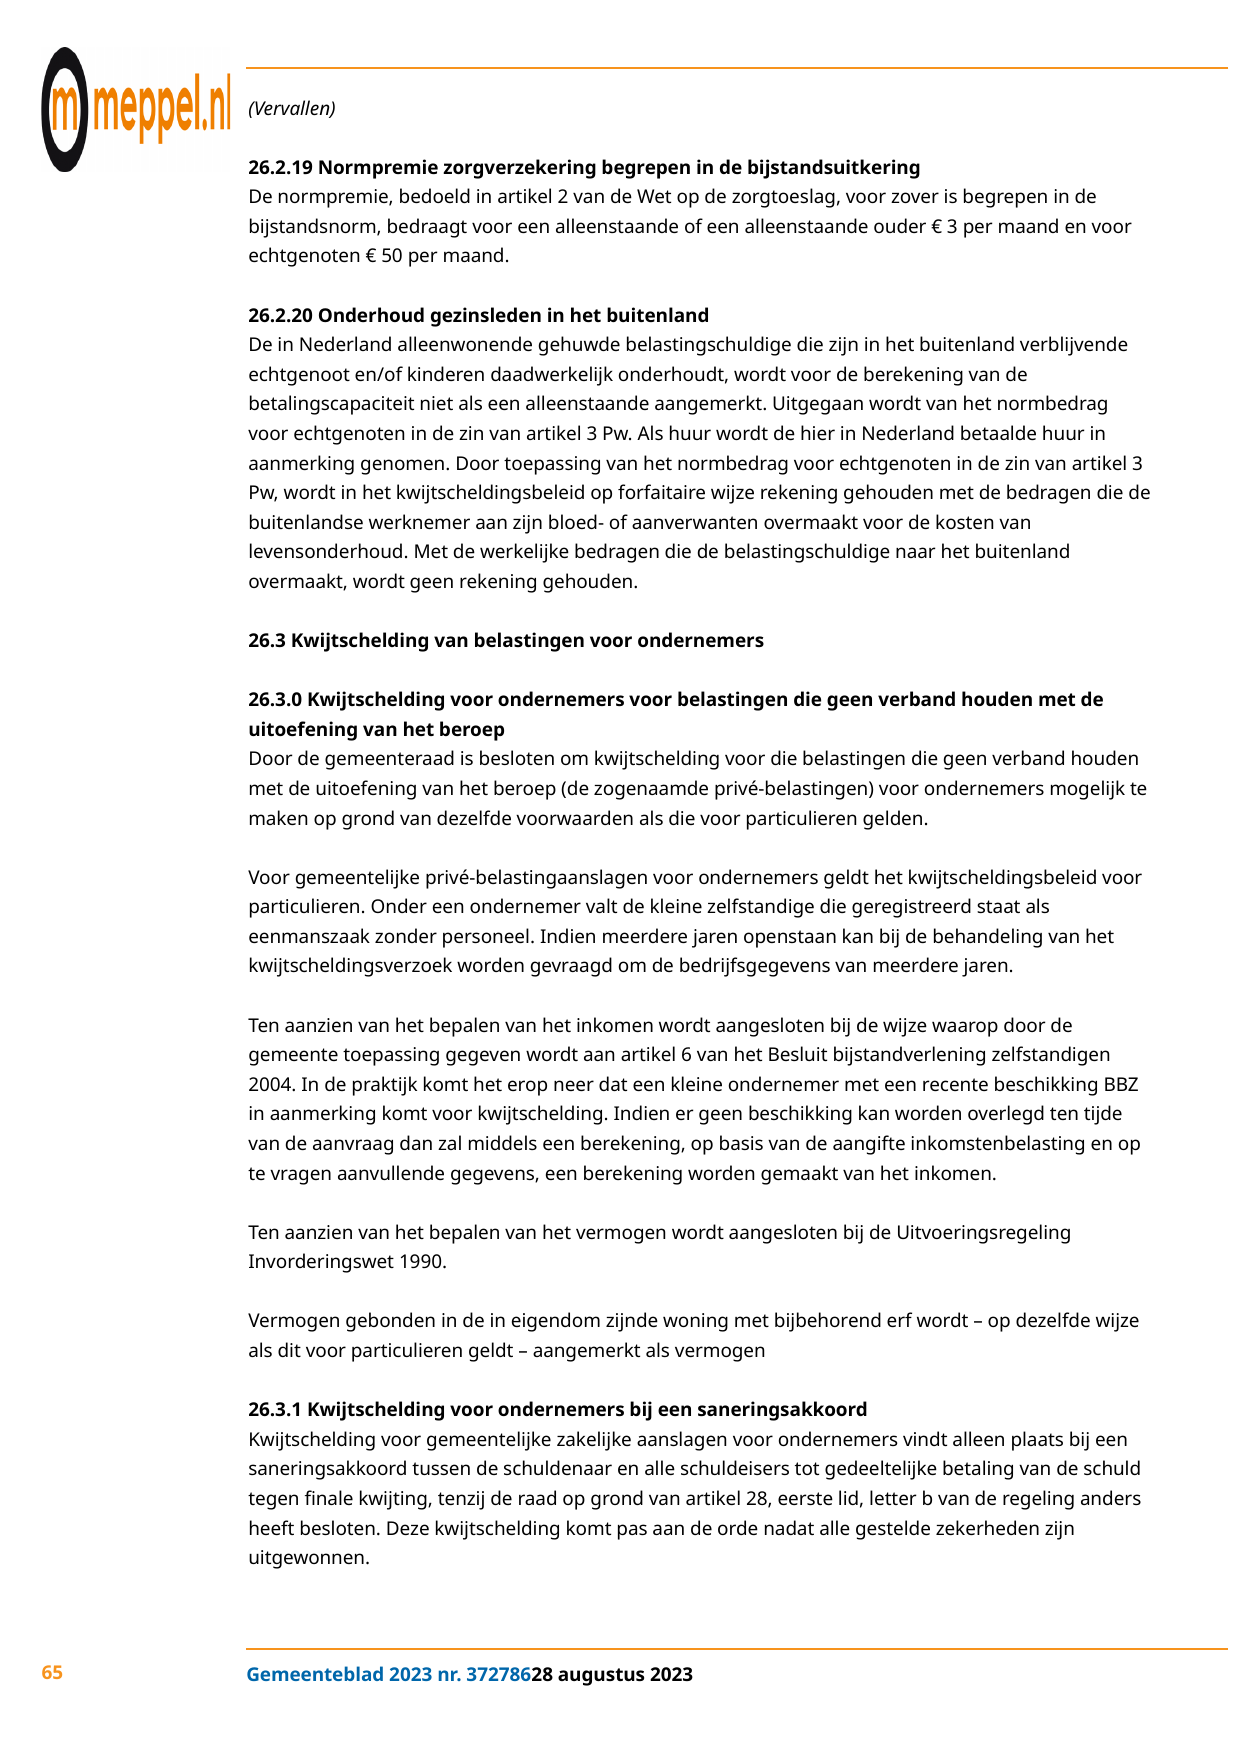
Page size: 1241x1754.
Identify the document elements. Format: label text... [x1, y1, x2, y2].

text Ten aanzien van het bepalen van het vermogen wordt aangesloten bij de Uitvoeringsregeling Invorderingswet 1990. [248, 1219, 1152, 1274]
text Vermogen gebonden in de in eigendom zijnde woning met bijbehorend erf wordt – op dezelfde wijze als dit voor particulieren geldt – aangemerkt als vermogen [248, 1308, 1152, 1363]
text 26.2.20 Onderhoud gezinsleden in het buitenland [248, 302, 1152, 328]
text 26.3.0 Kwijtschelding voor ondernemers voor belastingen die geen verband houden met de uitoefening van het beroep [248, 686, 1152, 742]
text 26.2.19 Normpremie zorgverzekering begrepen in de bijstandsuitkering [248, 154, 1152, 180]
text Door de gemeenteraad is besloten om kwijtschelding voor die belastingen die geen verband houden met de uitoefening van het beroep (de zogenaamde privé-belastingen) voor ondernemers mogelijk te maken op grond van dezelfde voorwaarden als die voor particulieren gelden. [248, 746, 1152, 831]
text De normpremie, bedoeld in artikel 2 van de Wet op de zorgtoeslag, voor zover is begrepen in de bijstandsnorm, bedraagt voor een alleenstaande of een alleenstaande ouder € 3 per maand en voor echtgenoten € 50 per maand. [248, 183, 1152, 268]
text 26.3 Kwijtschelding van belastingen voor ondernemers [248, 627, 1152, 653]
text Voor gemeentelijke privé-belastingaanslagen voor ondernemers geldt het kwijtscheldingsbeleid voor particulieren. Onder een ondernemer valt de kleine zelfstandige die geregistreerd staat als eenmanszaak zonder personeel. Indien meerdere jaren openstaan kan bij de behandeling van het kwijtscheldingsverzoek worden gevraagd om de bedrijfsgegevens van meerdere jaren. [248, 864, 1152, 978]
text (Vervallen) [248, 95, 1152, 121]
picture [41, 47, 231, 172]
text Ten aanzien van het bepalen van het inkomen wordt aangesloten bij de wijze waarop door de gemeente toepassing gegeven wordt aan artikel 6 van het Besluit bijstandverlening zelfstandigen 2004. In de praktijk komt het erop neer dat een kleine ondernemer met een recente beschikking BBZ in aanmerking komt voor kwijtschelding. Indien er geen beschikking kan worden overlegd ten tijde van de aanvraag dan zal middels een berekening, op basis van de aangifte inkomstenbelasting en op te vragen aanvullende gegevens, een berekening worden gemaakt van het inkomen. [248, 1012, 1152, 1186]
text De in Nederland alleenwonende gehuwde belastingschuldige die zijn in het buitenland verblijvende echtgenoot en/of kinderen daadwerkelijk onderhoudt, wordt voor de berekening van de betalingscapaciteit niet als een alleenstaande aangemerkt. Uitgegaan wordt van het normbedrag voor echtgenoten in de zin van artikel 3 Pw. Als huur wordt de hier in Nederland betaalde huur in aanmerking genomen. Door toepassing van het normbedrag voor echtgenoten in de zin van artikel 3 Pw, wordt in het kwijtscheldingsbeleid op forfaitaire wijze rekening gehouden met de bedragen die de buitenlandse werknemer aan zijn bloed- of aanverwanten overmaakt voor de kosten van levensonderhoud. Met de werkelijke bedragen die de belastingschuldige naar het buitenland overmaakt, wordt geen rekening gehouden. [248, 331, 1152, 594]
text 26.3.1 Kwijtschelding voor ondernemers bij een saneringsakkoord [248, 1396, 1152, 1422]
text Kwijtschelding voor gemeentelijke zakelijke aanslagen voor ondernemers vindt alleen plaats bij een saneringsakkoord tussen de schuldenaar en alle schuldeisers tot gedeeltelijke betaling van de schuld tegen finale kwijting, tenzij de raad op grond van artikel 28, eerste lid, letter b van de regeling anders heeft besloten. Deze kwijtschelding komt pas aan de orde nadat alle gestelde zekerheden zijn uitgewonnen. [248, 1426, 1152, 1570]
